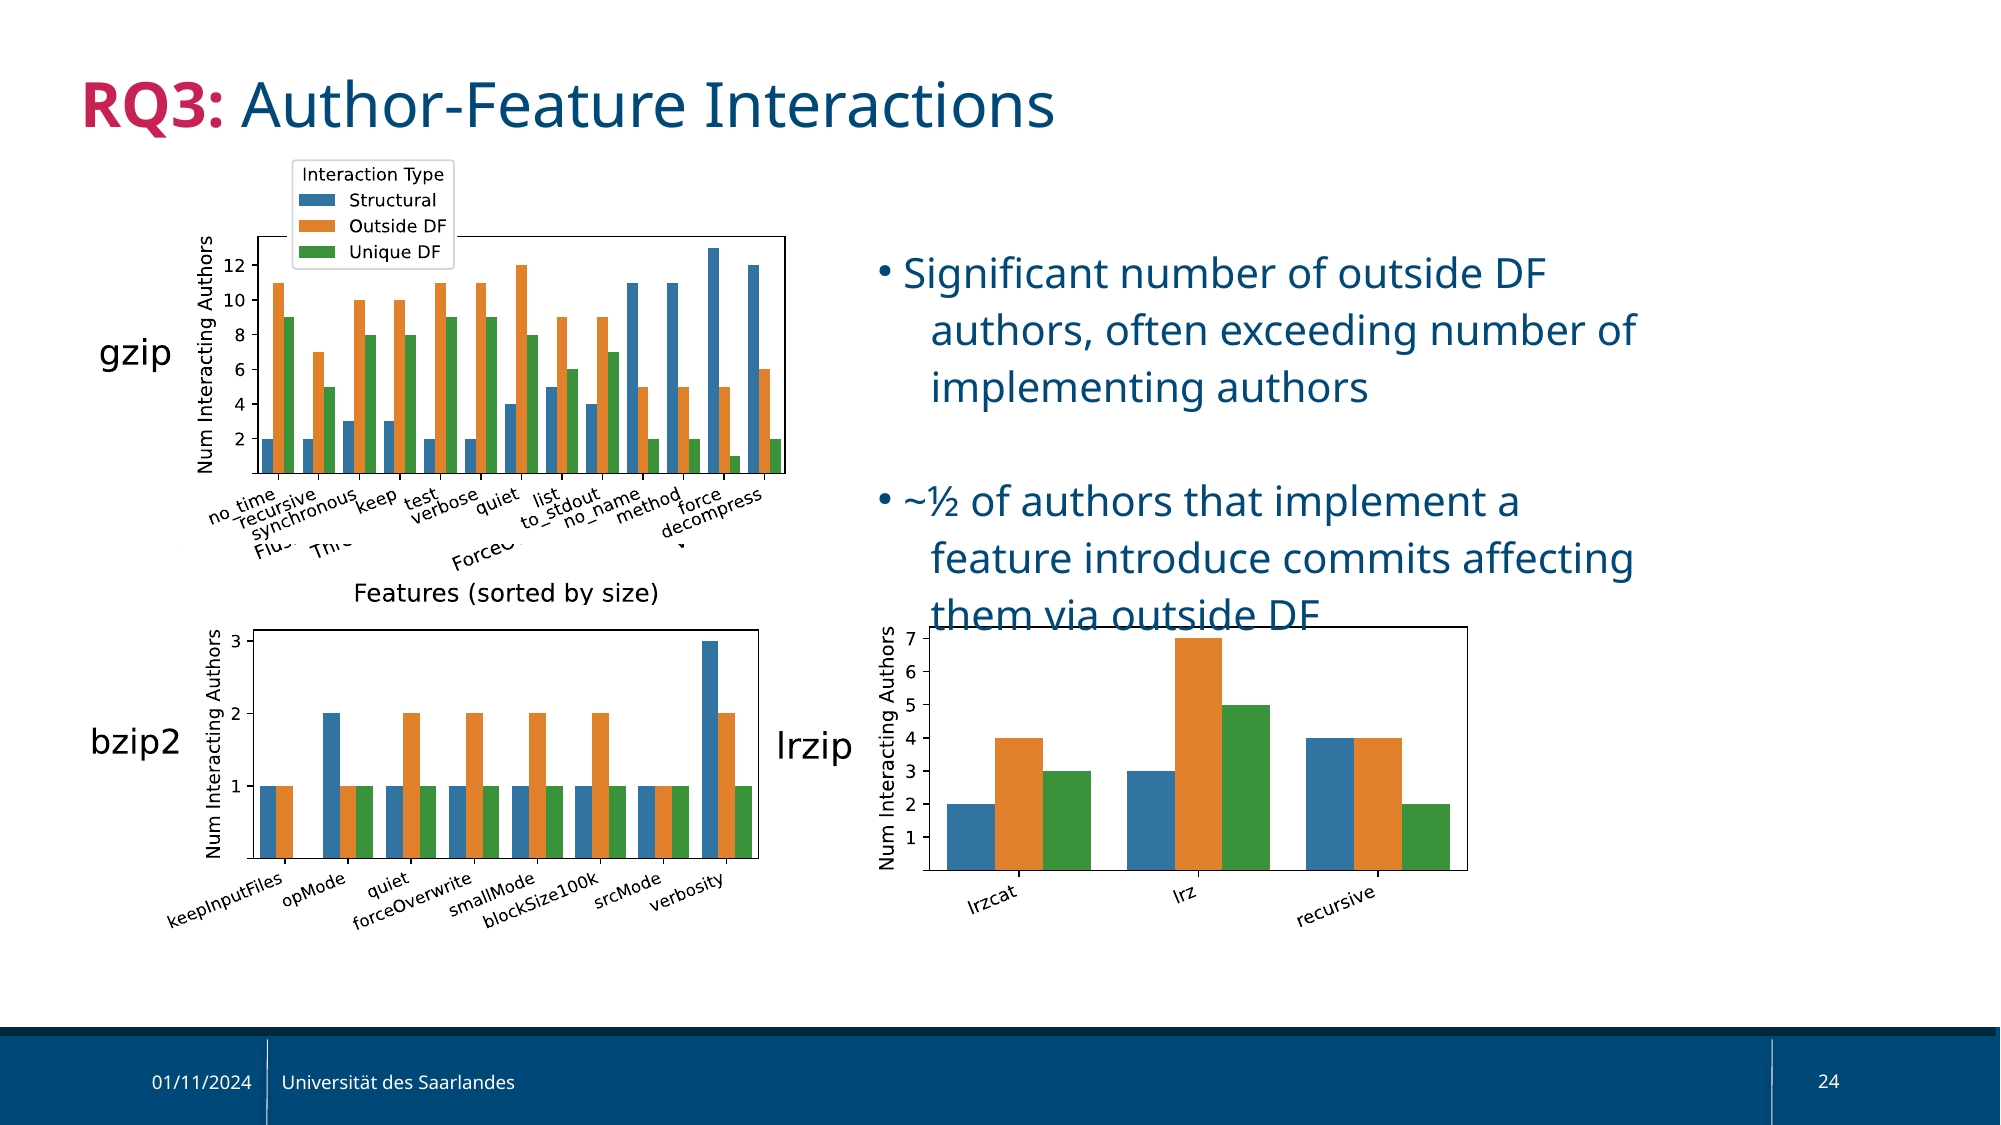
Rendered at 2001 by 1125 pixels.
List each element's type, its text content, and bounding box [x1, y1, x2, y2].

picture [1082, 619, 1092, 627]
list [65, 57, 775, 111]
text_box 01/11/2024 [65, 1053, 266, 1113]
picture [1116, 615, 1129, 627]
picture [1143, 615, 1155, 627]
text_box Universität des Saarlandes [266, 1052, 1741, 1113]
picture [1213, 615, 1225, 627]
list 01/11/2024 [810, 57, 1521, 170]
picture [1051, 615, 1058, 627]
picture [76, 159, 1477, 945]
text_box [1803, 1052, 2000, 1113]
text_box Significant number of outside DF authors, often exceeding number of implementing authors ~½ of authors that implement a feature introduce commits affecting them via outside DF [862, 236, 1654, 591]
list RQ3: Author-Feature Interactions [65, 57, 810, 170]
picture [1275, 615, 1291, 627]
